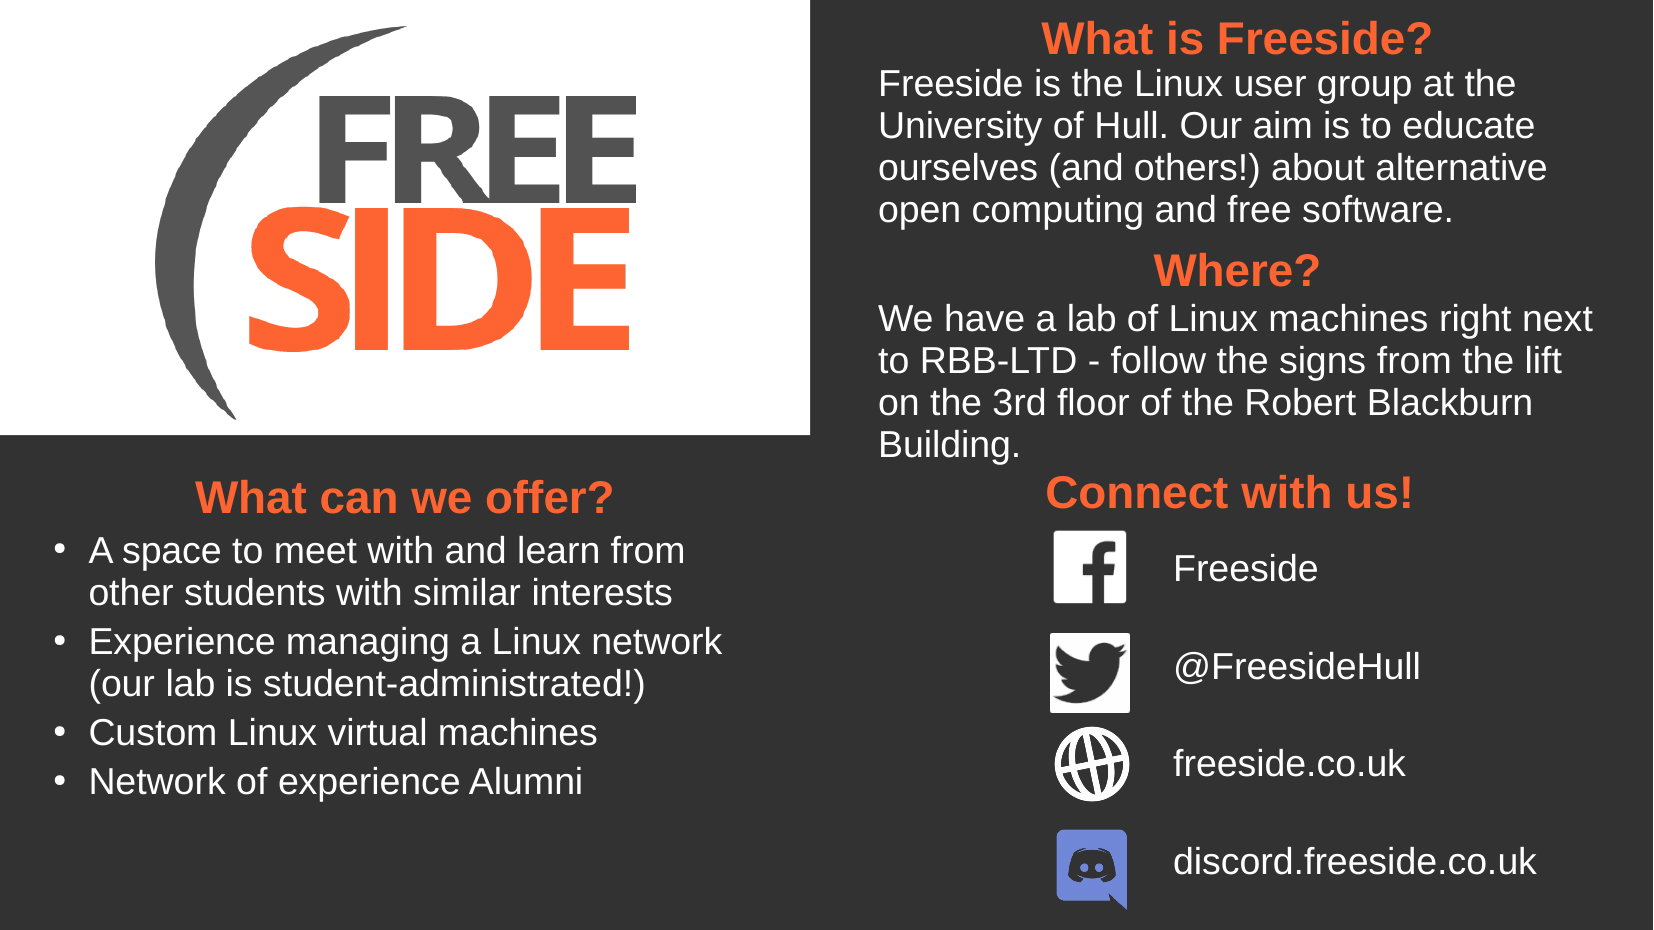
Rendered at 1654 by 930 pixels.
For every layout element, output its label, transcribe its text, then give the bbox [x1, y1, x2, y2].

table_cell freeside.co.uk [1158, 715, 1601, 813]
text_box What can we offer? [0, 465, 811, 532]
text_box A space to meet with and learn from other students with similar interests Experience managing a Linux network (our lab is student-administrated!) Custom Linux virtual machines Network of experience Alumni [38, 521, 796, 810]
picture [1050, 633, 1130, 713]
text_box Where? [840, 237, 1636, 304]
picture [1054, 726, 1130, 802]
text_box Connect with us! [825, 459, 1636, 526]
picture [155, 26, 636, 420]
text_box What is Freeside? [840, 5, 1636, 72]
picture [1050, 527, 1130, 607]
table_cell [911, 715, 1158, 813]
table_cell [911, 813, 1158, 911]
picture [1042, 821, 1141, 918]
text_box We have a lab of Linux machines right next to RBB-LTD - follow the signs from the lift on the 3rd floor of the Robert Blackburn Building. [863, 289, 1621, 459]
table_header [911, 526, 1158, 617]
text_box Freeside is the Linux user group at the University of Hull. Our aim is to educate ourselves (and others!) about alternative open computing and free software. [863, 54, 1621, 237]
table_cell [911, 617, 1158, 715]
table_cell discord.freeside.co.uk [1158, 813, 1601, 911]
text_box [0, 0, 811, 436]
table_cell @FreesideHull [1158, 617, 1601, 715]
table_header Freeside [1158, 526, 1601, 617]
